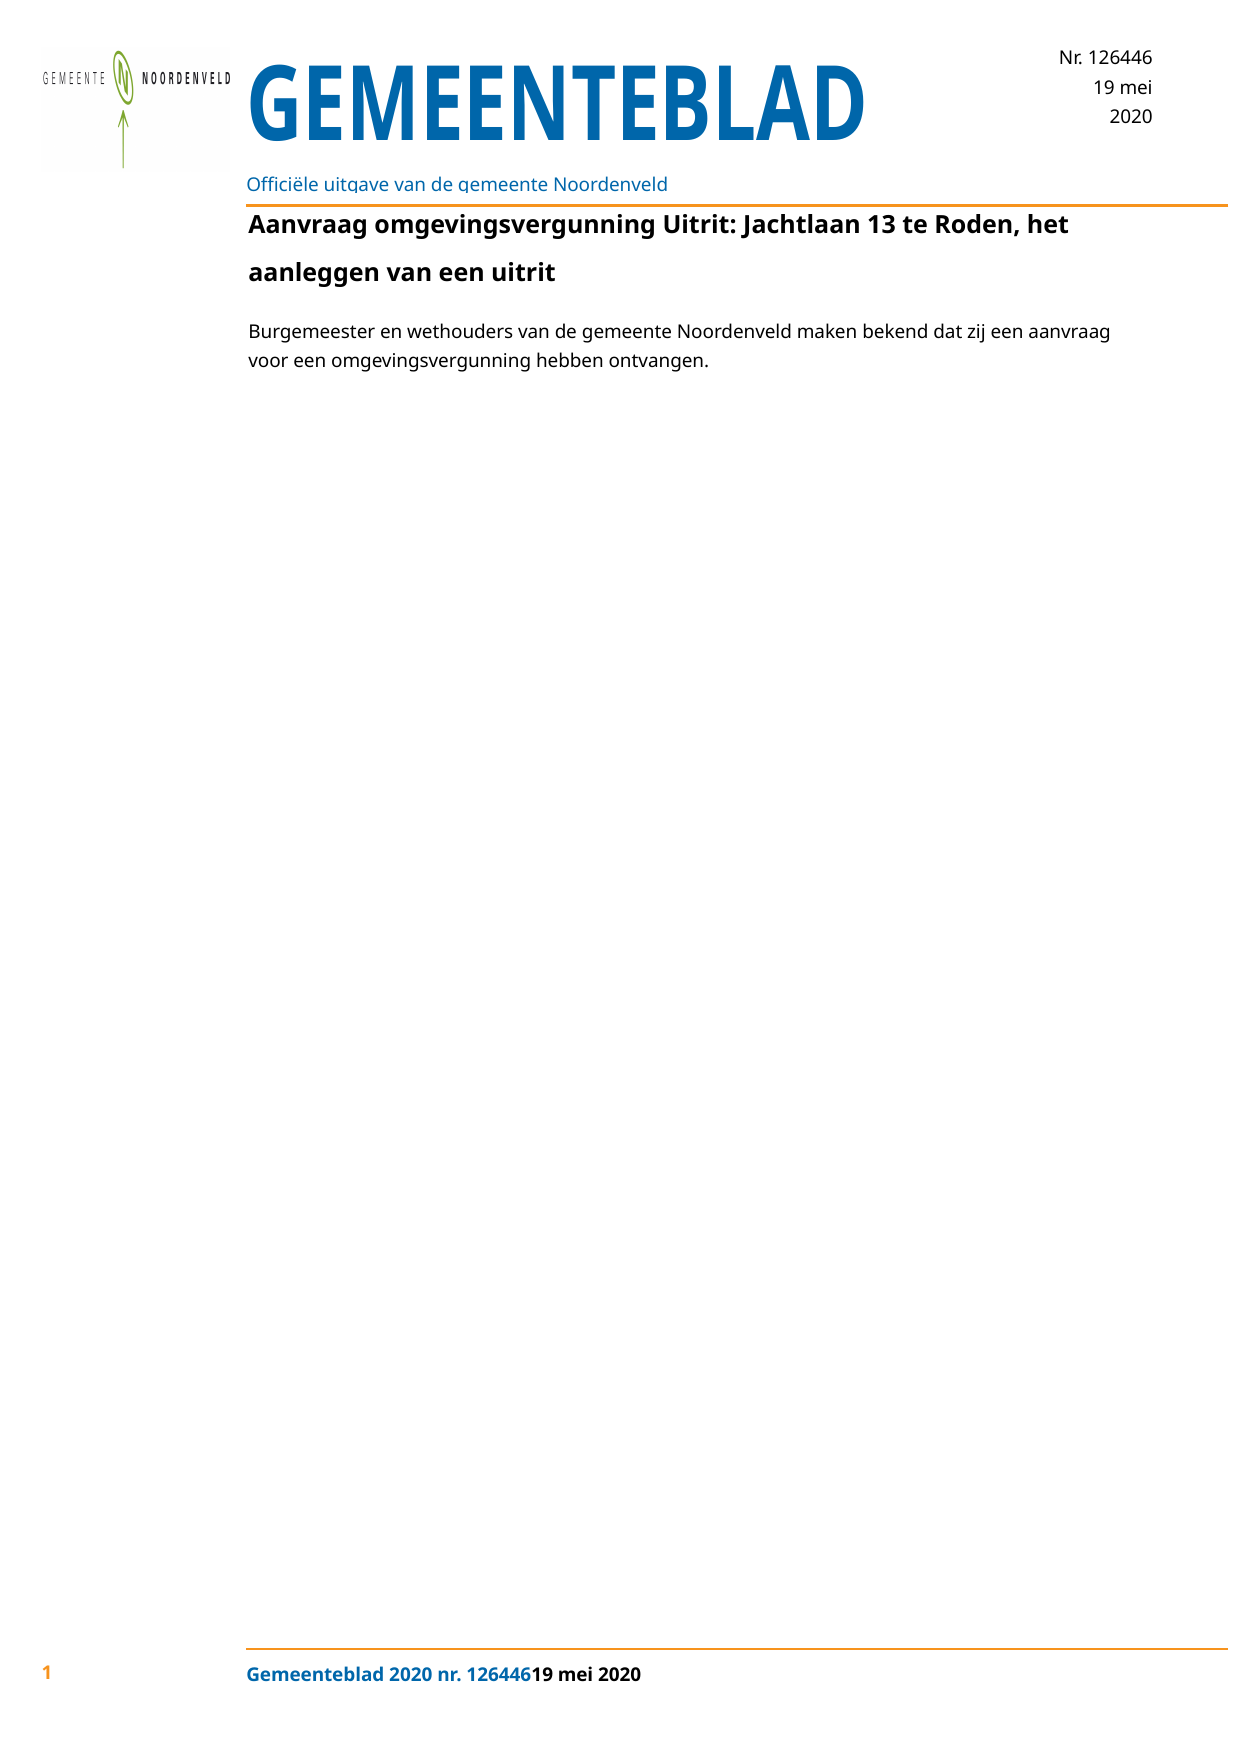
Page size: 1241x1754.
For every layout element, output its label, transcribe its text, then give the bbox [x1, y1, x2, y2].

picture [41, 47, 231, 172]
text Burgemeester en wethouders van de gemeente Noordenveld maken bekend dat zij een aanvraag voor een omgevingsvergunning hebben ontvangen. [248, 318, 1152, 373]
text Aanvraag omgevingsvergunning Uitrit: Jachtlaan 13 te Roden, het aanleggen van een uitrit [248, 207, 1152, 288]
